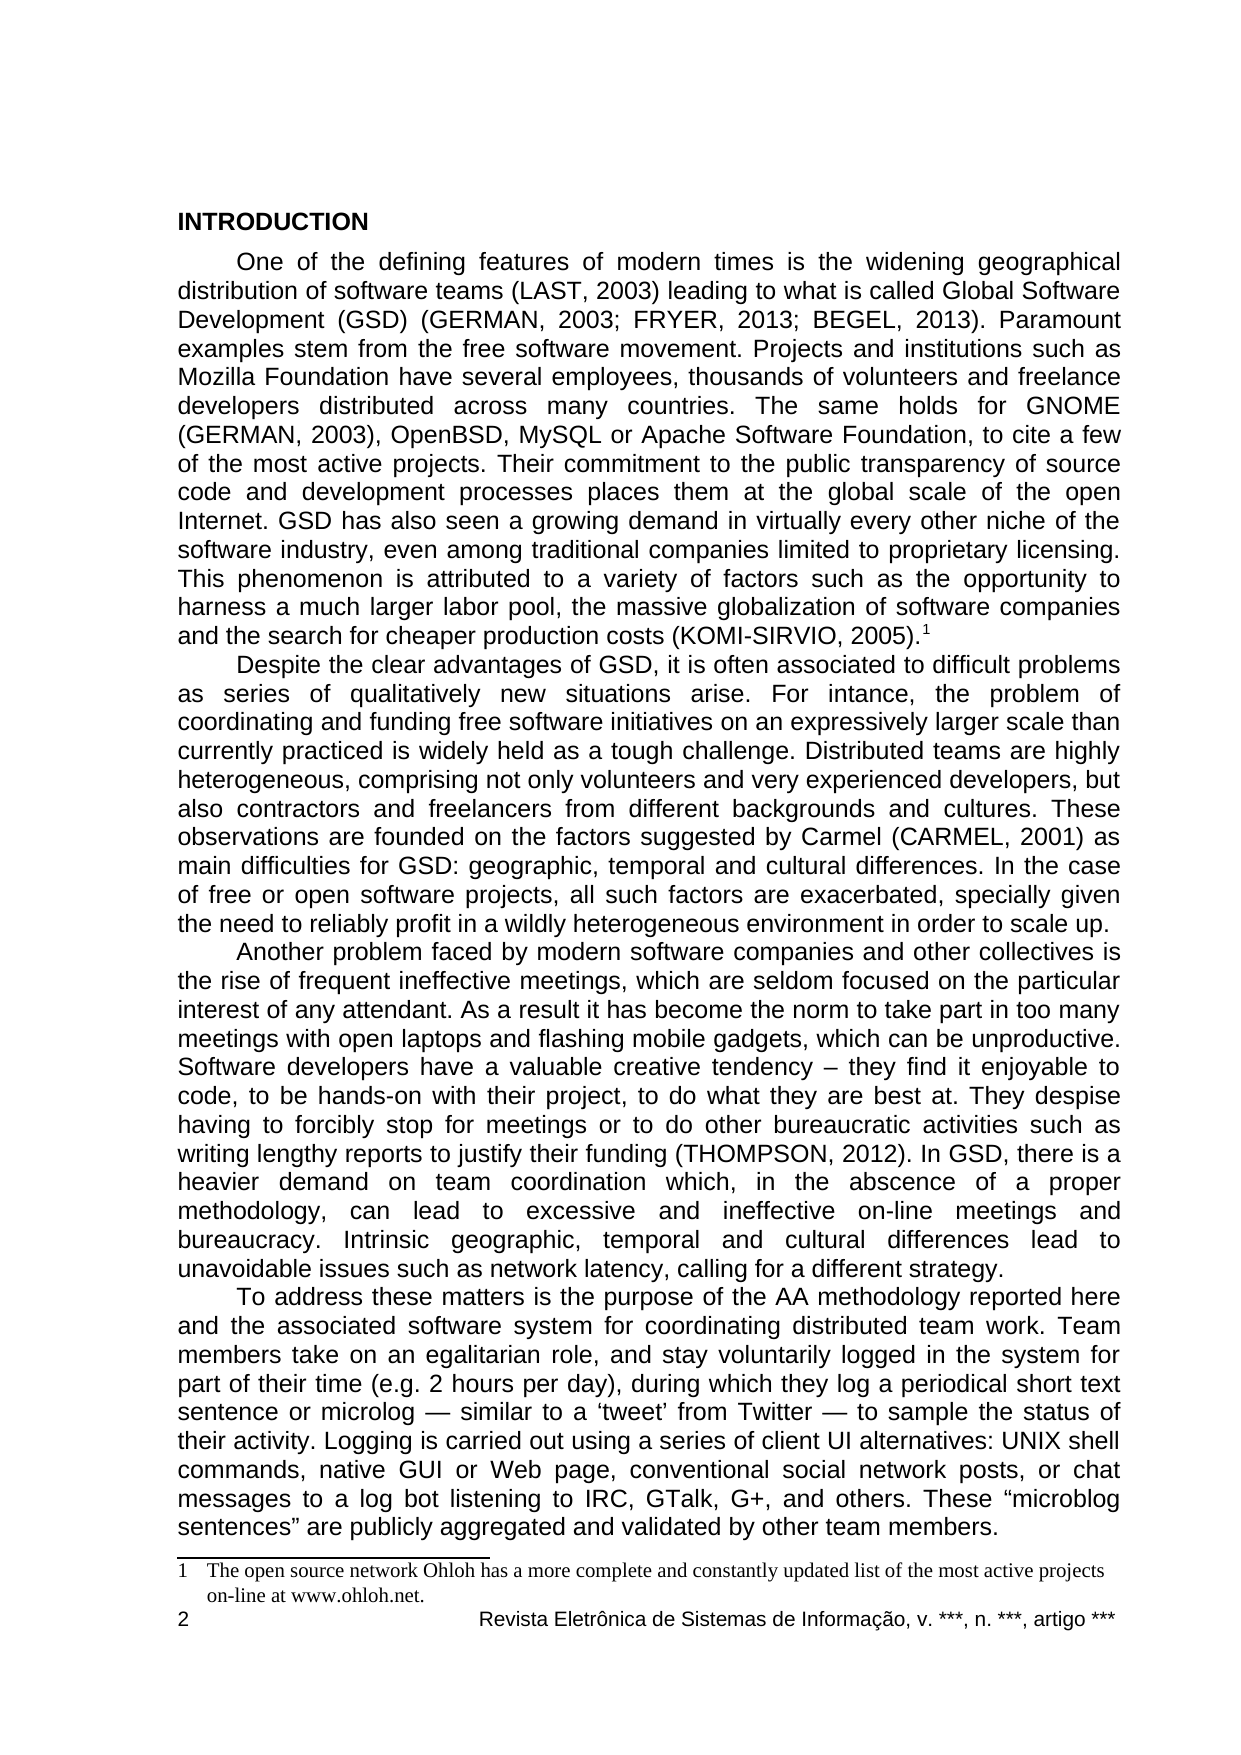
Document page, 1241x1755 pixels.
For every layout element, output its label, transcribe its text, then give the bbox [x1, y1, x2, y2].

text To address these matters is the purpose of the AA methodology reported here and the associated software system for coordinating distributed team work. Team members take on an egalitarian role, and stay voluntarily logged in the system for part of their time (e.g. 2 hours per day), during which they log a periodical short text sentence or microlog — similar to a ‘tweet’ from Twitter — to sample the status of their activity. Logging is carried out using a series of client UI alternatives: UNIX shell commands, native GUI or Web page, conventional social network posts, or chat messages to a log bot listening to IRC, GTalk, G+, and others. These “microblog sentences” are publicly aggregated and validated by other team members. [177, 1282, 1122, 1541]
subtitle IntroduCTION [177, 207, 1122, 235]
text One of the defining features of modern times is the widening geographical distribution of software teams (LAST, 2003) leading to what is called Global Software Development (GSD) (GERMAN, 2003; FRYER, 2013; BEGEL, 2013). Paramount examples stem from the free software movement. Projects and institutions such as Mozilla Foundation have several employees, thousands of volunteers and freelance developers distributed across many countries. The same holds for GNOME (GERMAN, 2003), OpenBSD, MySQL or Apache Software Foundation, to cite a few of the most active projects. Their commitment to the public transparency of source code and development processes places them at the global scale of the open Internet. GSD has also seen a growing demand in virtually every other niche of the software industry, even among traditional companies limited to proprietary licensing. This phenomenon is attributed to a variety of factors such as the opportunity to harness a much larger labor pool, the massive globalization of software companies and the search for cheaper production costs (KOMI-SIRVIO, 2005). [177, 247, 1122, 650]
text Despite the clear advantages of GSD, it is often associated to difficult problems as series of qualitatively new situations arise. For intance, the problem of coordinating and funding free software initiatives on an expressively larger scale than currently practiced is widely held as a tough challenge. Distributed teams are highly heterogeneous, comprising not only volunteers and very experienced developers, but also contractors and freelancers from different backgrounds and cultures. These observations are founded on the factors suggested by Carmel (CARMEL, 2001) as main difficulties for GSD: geographic, temporal and cultural differences. In the case of free or open software projects, all such factors are exacerbated, specially given the need to reliably profit in a wildly heterogeneous environment in order to scale up. [177, 650, 1122, 937]
text Another problem faced by modern software companies and other collectives is the rise of frequent ineffective meetings, which are seldom focused on the particular interest of any attendant. As a result it has become the norm to take part in too many meetings with open laptops and flashing mobile gadgets, which can be unproductive. Software developers have a valuable creative tendency – they find it enjoyable to code, to be hands-on with their project, to do what they are best at. They despise having to forcibly stop for meetings or to do other bureaucratic activities such as writing lengthy reports to justify their funding (THOMPSON, 2012). In GSD, there is a heavier demand on team coordination which, in the abscence of a proper methodology, can lead to excessive and ineffective on-line meetings and bureaucracy. Intrinsic geographic, temporal and cultural differences lead to unavoidable issues such as network latency, calling for a different strategy. [177, 937, 1122, 1282]
text The open source network Ohloh has a more complete and constantly updated list of the most active projects on-line at www.ohloh.net. [177, 1558, 1122, 1607]
